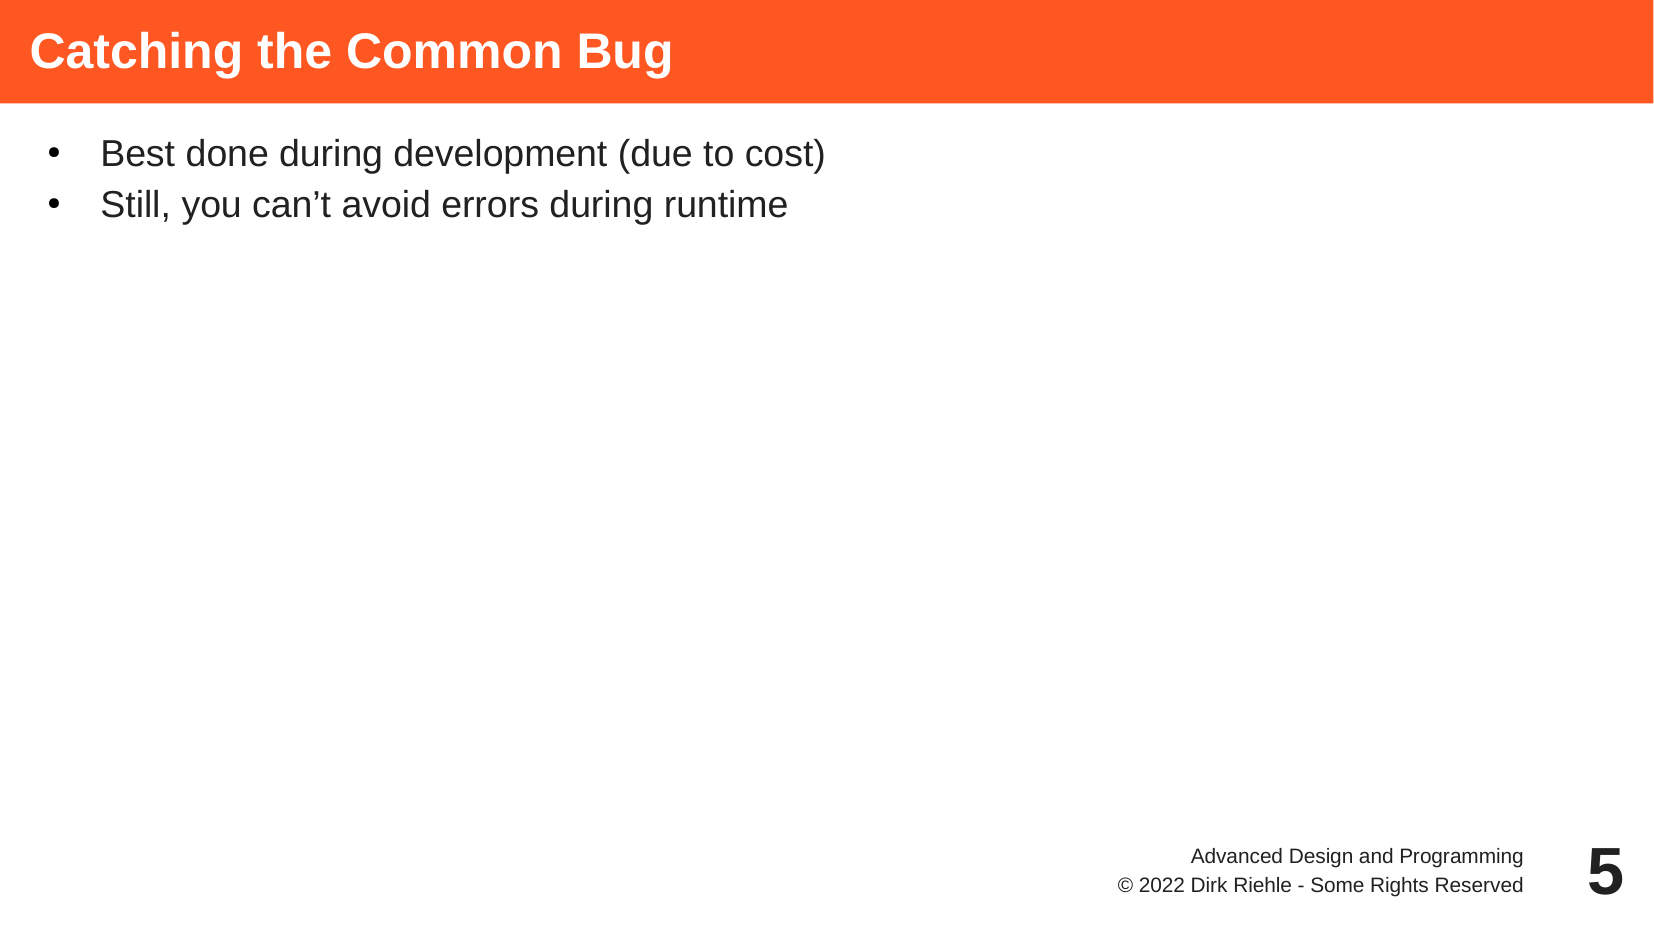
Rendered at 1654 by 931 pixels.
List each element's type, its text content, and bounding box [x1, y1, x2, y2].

title Catching the Common Bug [0, 0, 1654, 104]
list Best done during development (due to cost) Still, you can’t avoid errors during runtime [29, 132, 1625, 813]
